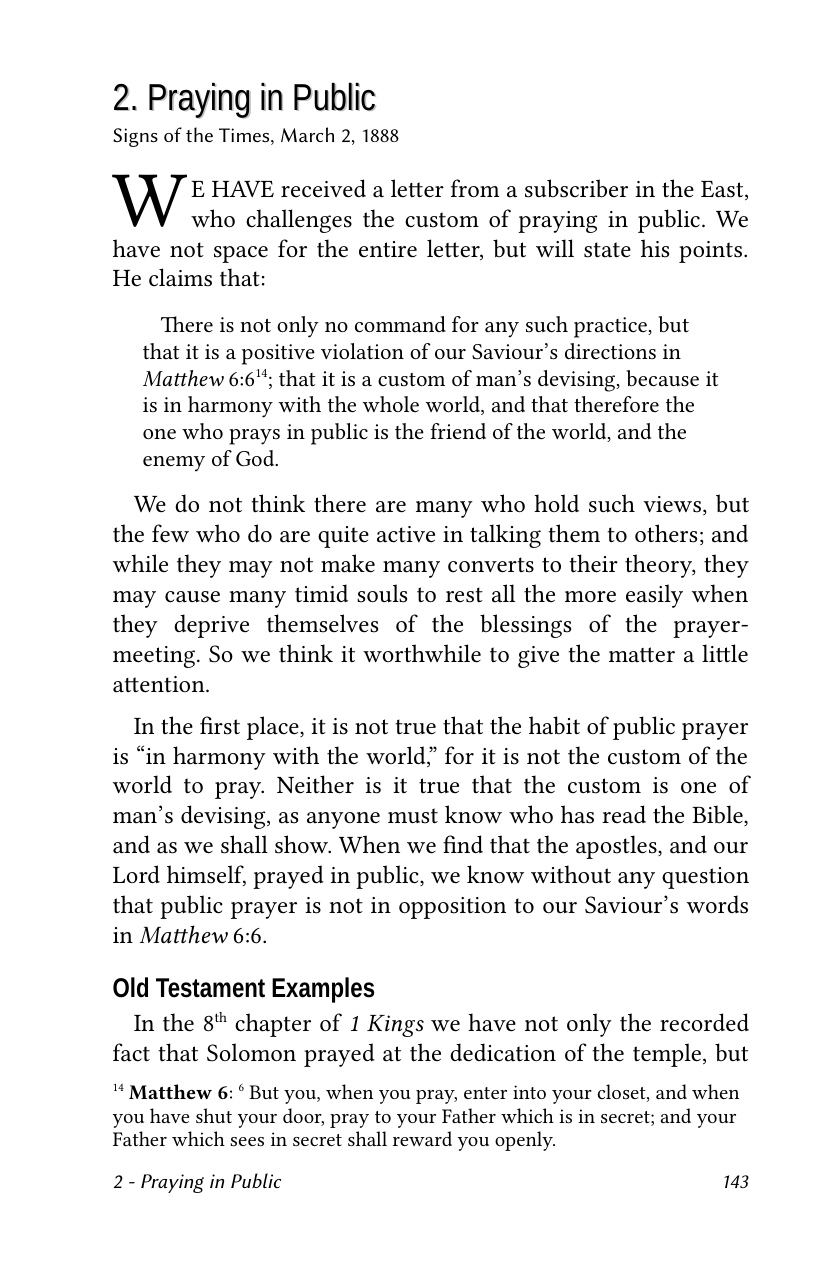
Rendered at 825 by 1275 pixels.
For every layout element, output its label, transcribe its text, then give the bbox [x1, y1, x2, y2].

text In the 8th chapter of 1 Kings we have not only the recorded fact that Solomon prayed at the dedication of the temple, but [112, 1009, 750, 1067]
text WE HAVE received a letter from a subscriber in the East, who challenges the custom of praying in public. We have not space for the entire letter, but will state his points. He claims that: [112, 175, 750, 293]
text Signs of the Times, March 2, 1888 [112, 124, 750, 148]
text There is not only no command for any such practice, but that it is a positive violation of our Saviour’s directions in Matthew 6:6; that it is a custom of man’s devising, because it is in harmony with the whole world, and that therefore the one who prays in public is the friend of the world, and the enemy of God. [142, 312, 720, 472]
text In the first place, it is not true that the habit of public prayer is “in harmony with the world,” for it is not the custom of the world to pray. Neither is it true that the custom is one of man’s devising, as anyone must know who has read the Bible, and as we shall show. When we find that the apostles, and our Lord himself, prayed in public, we know without any question that public prayer is not in opposition to our Saviour’s words in Matthew 6:6. [112, 712, 750, 949]
subtitle Old Testament Examples [112, 972, 750, 1003]
text Matthew 6: 6 But you, when you pray, enter into your closet, and when you have shut your door, pray to your Father which is in secret; and your Father which sees in secret shall reward you openly. [112, 1081, 750, 1152]
title Praying in Public [112, 75, 750, 118]
text We do not think there are many who hold such views, but the few who do are quite active in talking them to others; and while they may not make many converts to their theory, they may cause many timid souls to rest all the more easily when they deprive themselves of the blessings of the prayer-meeting. So we think it worthwhile to give the matter a little attention. [112, 490, 750, 698]
